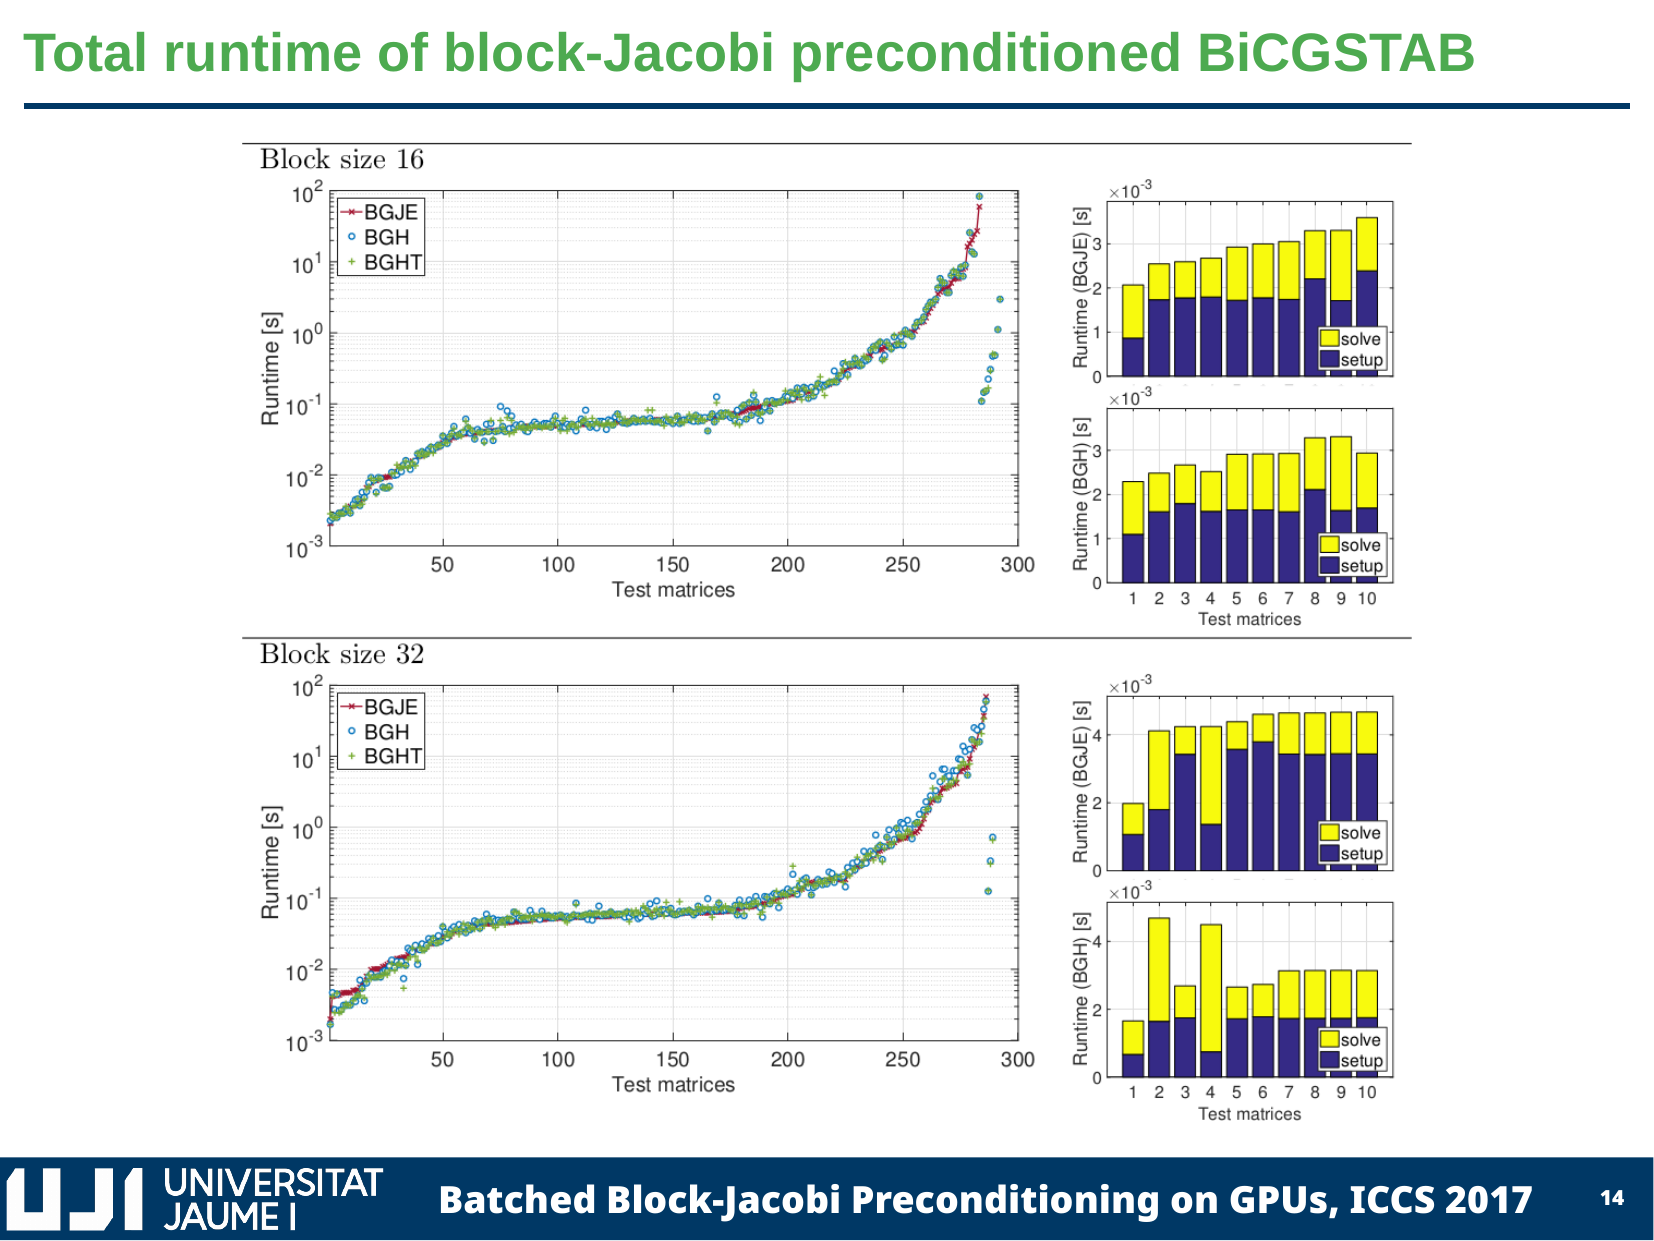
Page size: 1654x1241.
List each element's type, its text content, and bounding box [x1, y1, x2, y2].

picture [0, 1158, 390, 1241]
title Total runtime of block-Jacobi preconditioned BiCGSTAB [23, 0, 1630, 107]
picture [240, 141, 1414, 1134]
